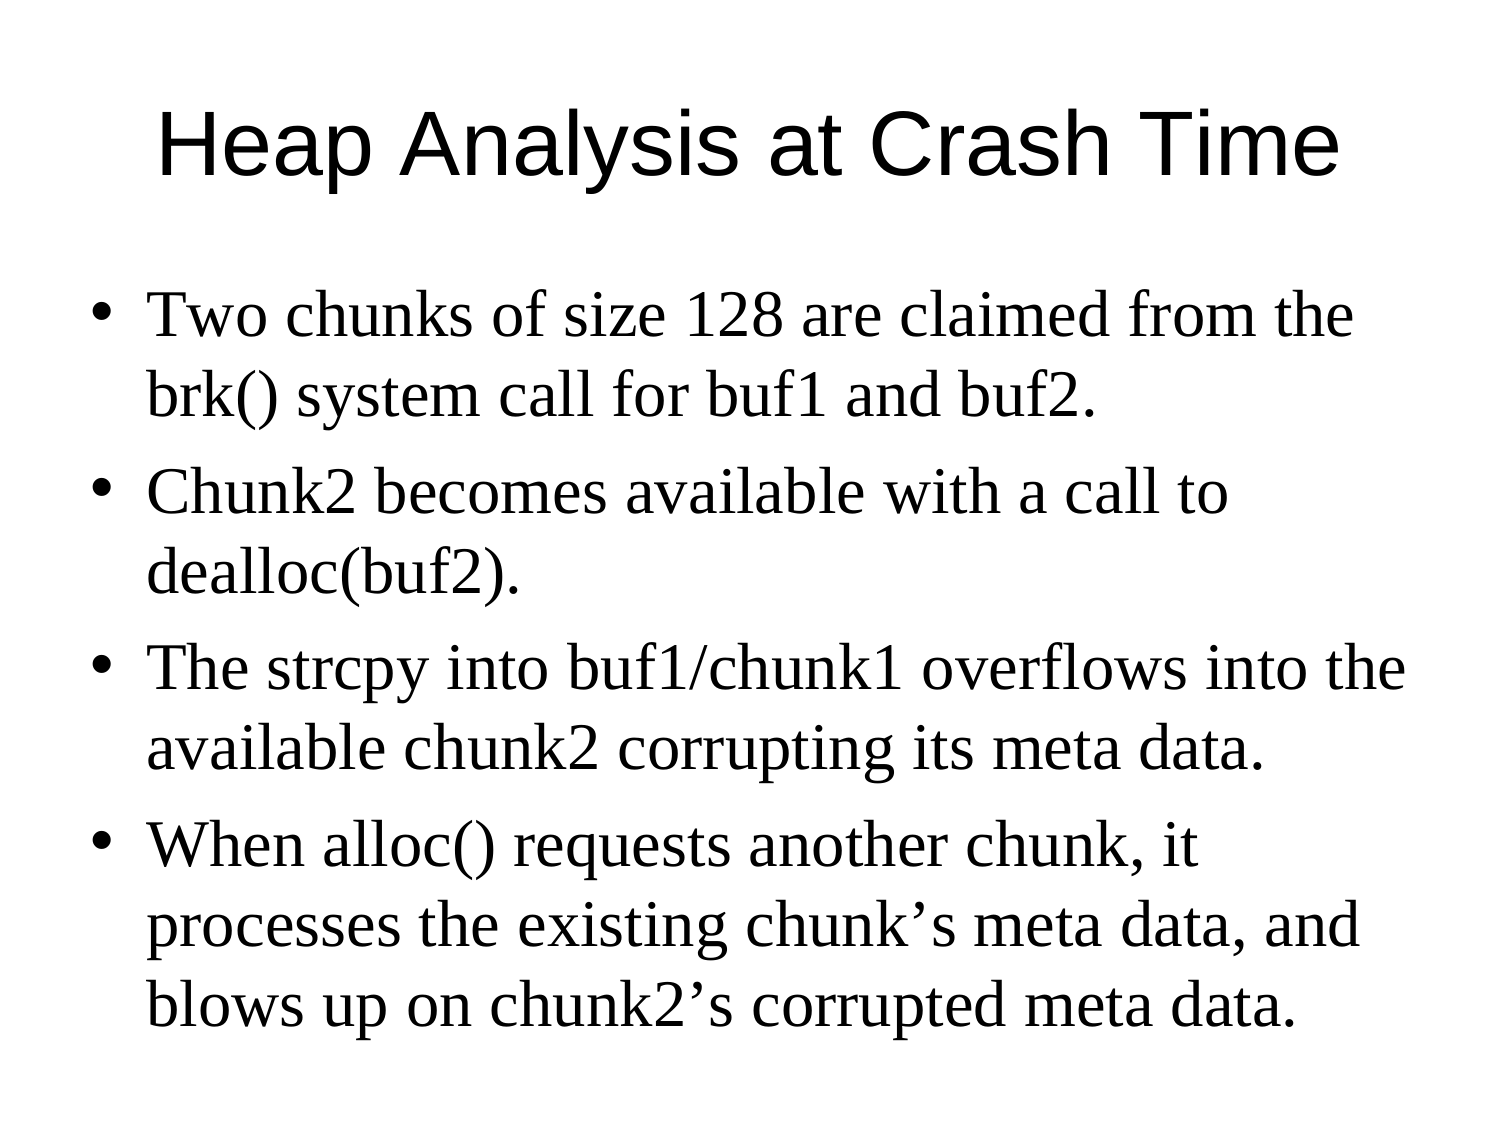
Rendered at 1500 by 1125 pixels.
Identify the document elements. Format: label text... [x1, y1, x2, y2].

title Heap Analysis at Crash Time [75, 45, 1426, 233]
list Two chunks of size 128 are claimed from the brk() system call for buf1 and buf2. Chunk2 becomes available with a call to dealloc(buf2). The strcpy into buf1/chunk1 overflows into the available chunk2 corrupting its meta data. When alloc() requests another chunk, it processes the existing chunk’s meta data, and blows up on chunk2’s corrupted meta data. [75, 262, 1426, 1125]
